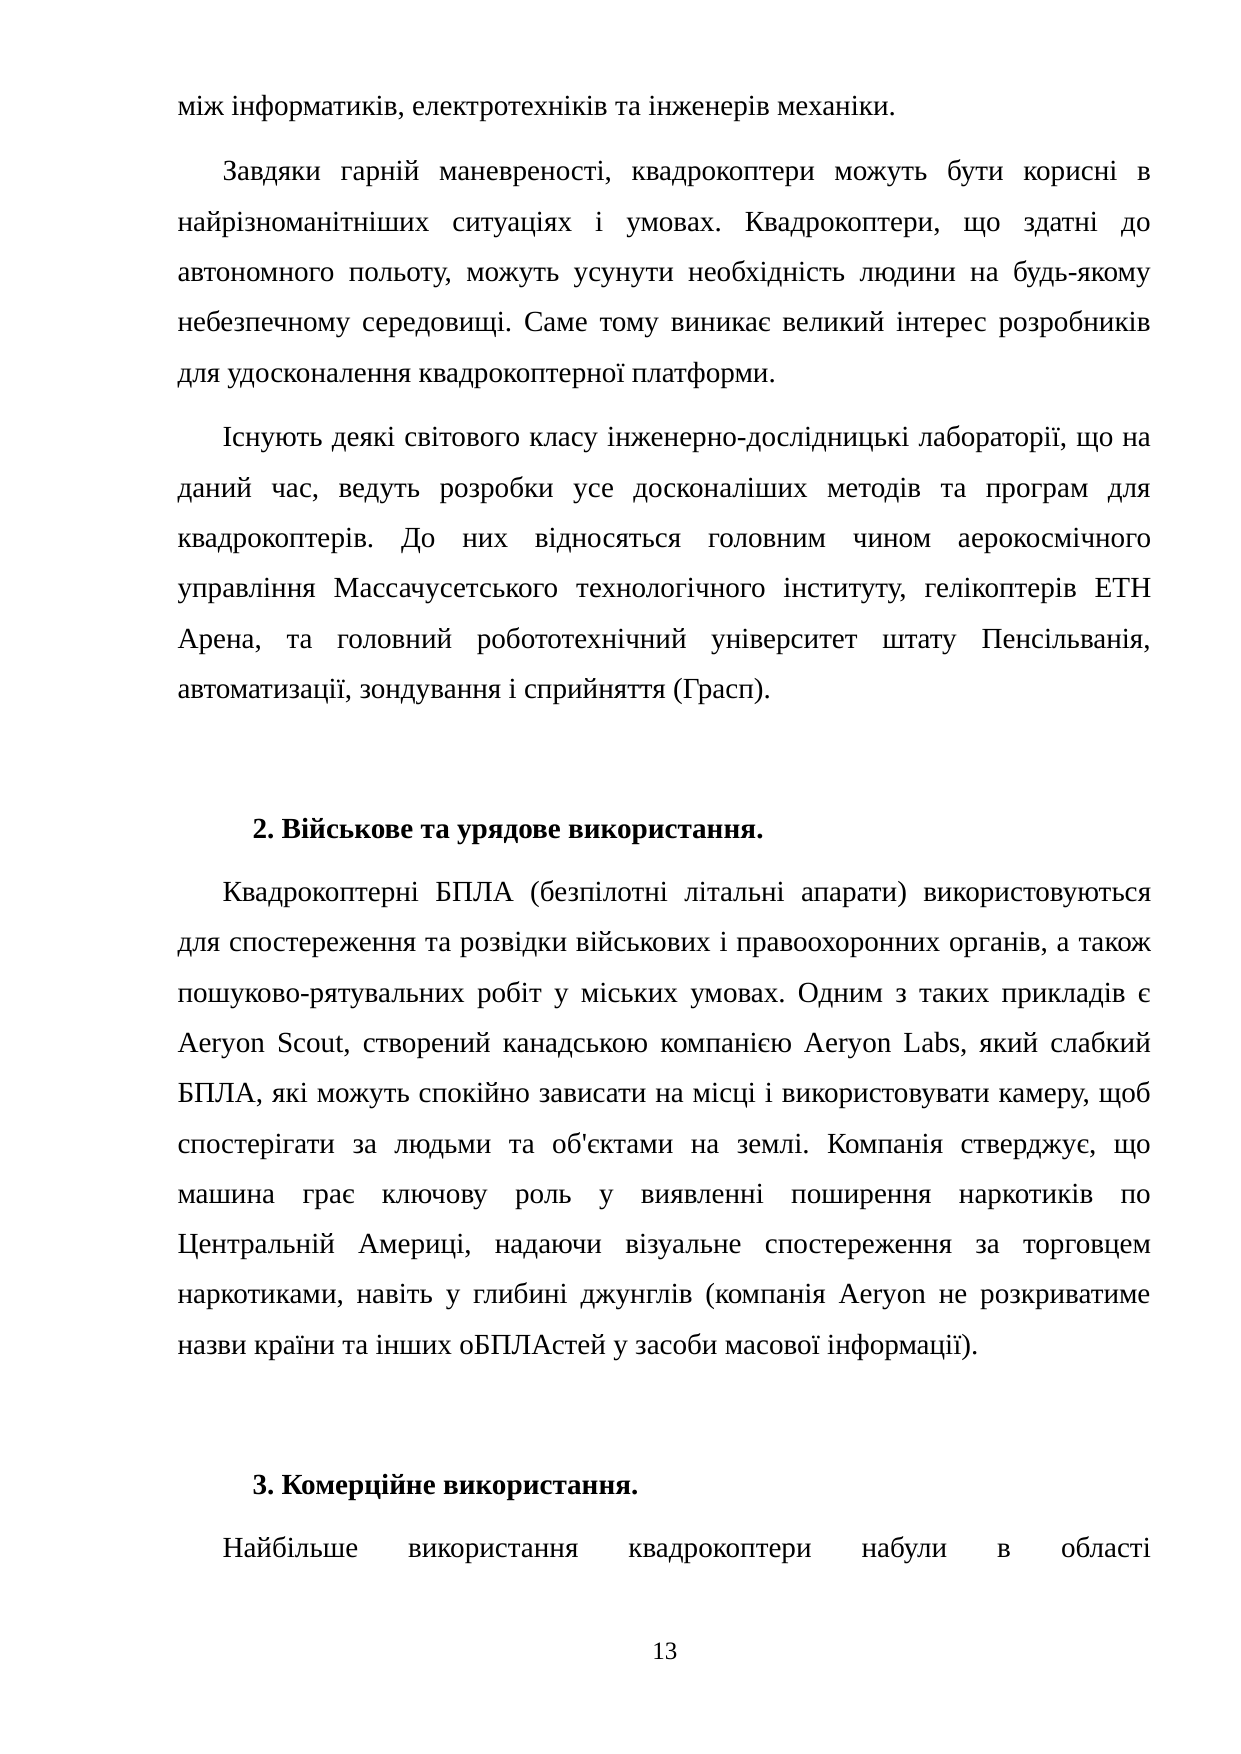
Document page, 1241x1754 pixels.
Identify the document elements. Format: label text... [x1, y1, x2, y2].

subtitle 2. Військове та урядове використання. [215, 811, 1152, 845]
text Квадрокоптерні БПЛА (безпілотні літальні апарати) використовуються для спостереження та розвідки військових і правоохоронних органів, а також пошуково-рятувальних робіт у міських умовах. Одним з таких прикладів є Aeryon Scout, створений канадською компанією Aeryon Labs, який слабкий БПЛА, які можуть спокійно зависати на місці і використовувати камеру, щоб спостерігати за людьми та об'єктами на землі. Компанія стверджує, що машина грає ключову роль у виявленні поширення наркотиків по Центральній Америці, надаючи візуальне спостереження за торговцем наркотиками, навіть у глибині джунглів (компанія Aeryon не розкриватиме назви країни та інших оБПЛАстей у засоби масової інформації). [177, 874, 1152, 1361]
text Завдяки гарній маневреності, квадрокоптери можуть бути корисні в найрізноманітніших ситуаціях і умовах. Квадрокоптери, що здатні до автономного польоту, можуть усунути необхідність людини на будь-якому небезпечному середовищі. Саме тому виникає великий інтерес розробників для удосконалення квадрокоптерної платформи. [177, 153, 1152, 388]
text Найбільше використання квадрокоптери набули в області [177, 1530, 1152, 1563]
text між інформатиків, електротехніків та інженерів механіки. [177, 88, 1152, 122]
subtitle 3. Комерційне використання. [215, 1467, 1152, 1501]
text Існують деякі світового класу інженерно-дослідницькі лабораторії, що на даний час, ведуть розробки усе досконаліших методів та програм для квадрокоптерів. До них відносяться головним чином аерокосмічного управління Массачусетського технологічного інституту, гелікоптерів ETH Арена, та головний робототехнічний університет штату Пенсільванія, автоматизації, зондування і сприйняття (Грасп). [177, 419, 1152, 705]
